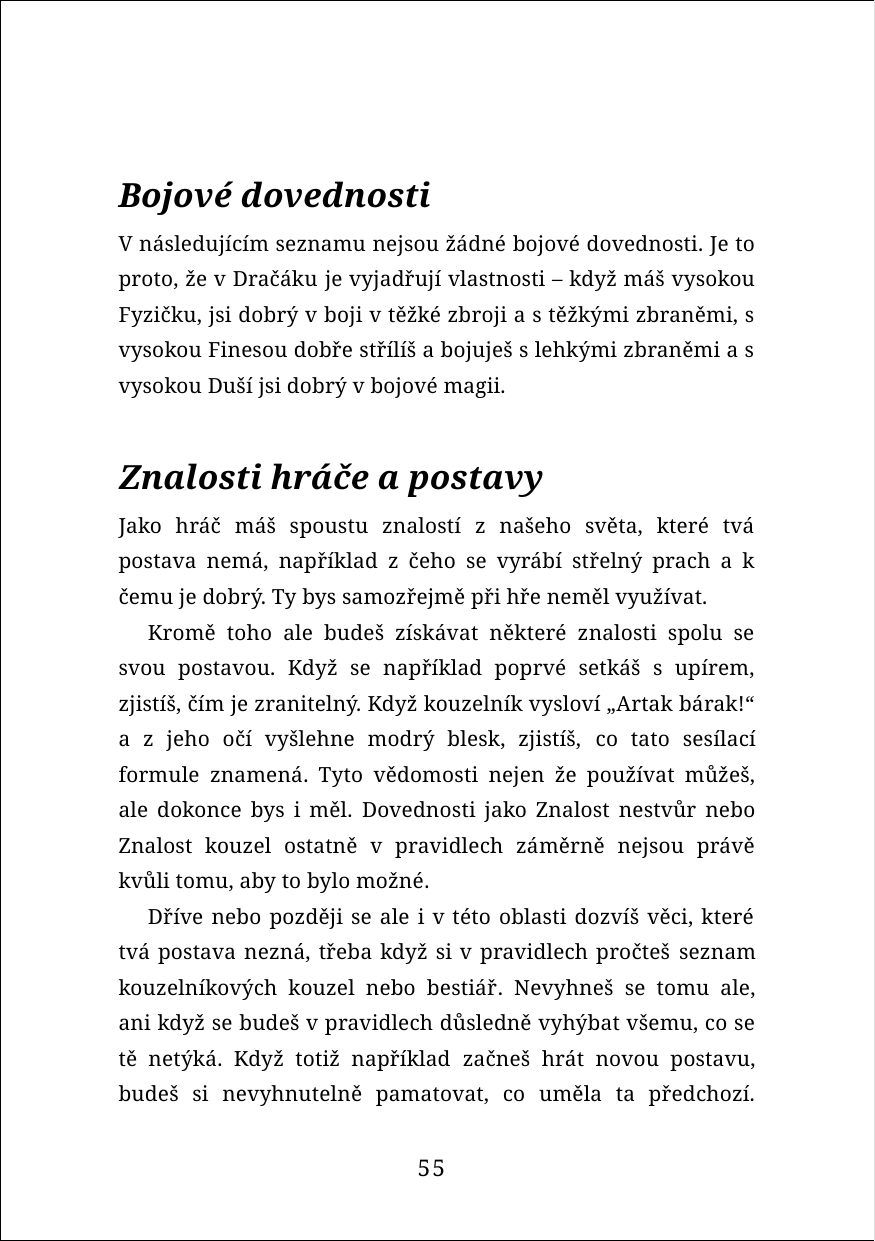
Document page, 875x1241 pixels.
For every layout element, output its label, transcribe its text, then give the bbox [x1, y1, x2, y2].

text Jako hráč máš spoustu znalostí z našeho světa, které tvá postava nemá, například z čeho se vyrábí střelný prach a k čemu je dobrý. Ty bys samozřejmě při hře neměl využívat. Kromě toho ale budeš získávat některé znalosti spolu se svou postavou. Když se například poprvé setkáš s upírem, zjistíš, čím je zranitelný. Když kouzelník vysloví „Artak bárak!“ a z jeho očí vyšlehne modrý blesk, zjistíš, co tato sesílací formule znamená. Tyto vědomosti nejen že používat můžeš, ale dokonce bys i měl. Dovednosti jako Znalost nestvůr nebo Znalost kouzel ostatně v pravidlech záměrně nejsou právě kvůli tomu, aby to bylo možné. Dříve nebo později se ale i v této oblasti dozvíš věci, které tvá postava nezná, třeba když si v pravidlech pročteš seznam kouzelníkových kouzel nebo bestiář. Nevyhneš se tomu ale, ani když se budeš v pravidlech důsledně vyhýbat všemu, co se tě netýká. Když totiž například začneš hrát novou postavu, budeš si nevyhnutelně pamatovat, co uměla ta předchozí. [118, 511, 756, 1108]
text V následujícím seznamu nejsou žádné bojové dovednosti. Je to proto, že v Dračáku je vyjadřují vlastnosti – když máš vysokou Fyzičku, jsi dobrý v boji v těžké zbroji a s těžkými zbraněmi, s vysokou Finesou dobře střílíš a bojuješ s lehkými zbraněmi a s vysokou Duší jsi dobrý v bojové magii. [118, 229, 756, 399]
subtitle Znalosti hráče a postavy [118, 454, 756, 499]
subtitle Bojové dovednosti [118, 172, 756, 217]
